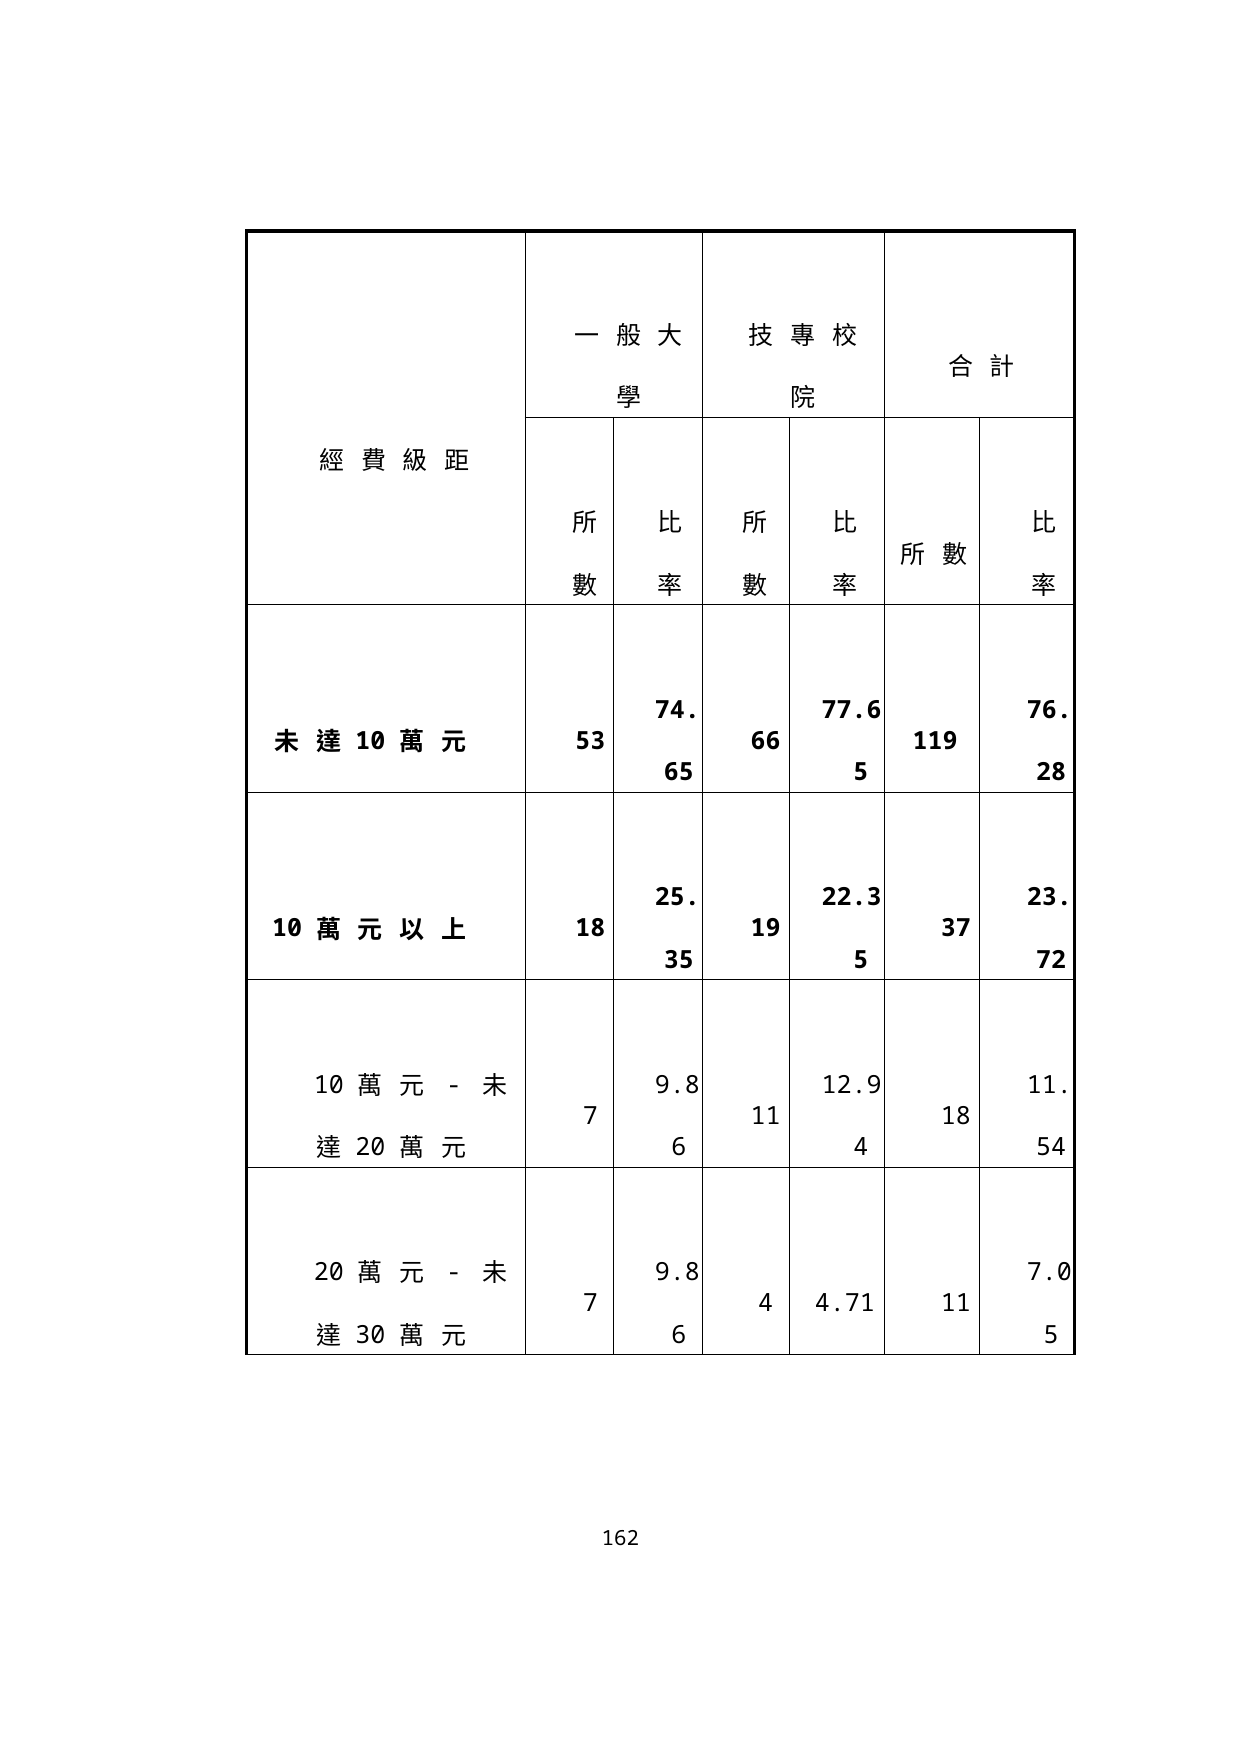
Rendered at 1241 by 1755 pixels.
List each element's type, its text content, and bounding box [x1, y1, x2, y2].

table_cell 11 [885, 1168, 979, 1354]
table_cell 所數 [526, 418, 613, 604]
table_cell 4 [703, 1168, 789, 1354]
table_cell 所數 [885, 418, 979, 604]
table_cell 76.28 [980, 605, 1073, 792]
table_cell 18 [885, 980, 979, 1167]
table_cell 7 [526, 980, 613, 1167]
table_header 技專校院 [703, 233, 884, 417]
table_cell 7.05 [980, 1168, 1073, 1354]
table_cell 18 [526, 793, 613, 979]
table_cell 9.86 [614, 980, 702, 1167]
table_header 合計 [885, 233, 1073, 417]
table_cell 比率 [614, 418, 702, 604]
table_cell 37 [885, 793, 979, 979]
table_cell 53 [526, 605, 613, 792]
table_cell 66 [703, 605, 789, 792]
table_cell 19 [703, 793, 789, 979]
table_cell 11 [703, 980, 789, 1167]
table_header 一般大學 [526, 233, 702, 417]
table_cell 23.72 [980, 793, 1073, 979]
table_cell 比率 [790, 418, 884, 604]
table_cell 74.65 [614, 605, 702, 792]
table_cell 所數 [703, 418, 789, 604]
table_cell 比率 [980, 418, 1073, 604]
table_cell 9.86 [614, 1168, 702, 1354]
table_cell 7 [526, 1168, 613, 1354]
table_cell 12.94 [790, 980, 884, 1167]
table_cell 11.54 [980, 980, 1073, 1167]
table_cell 10萬元以上 [248, 793, 525, 979]
table_cell 10萬元-未達20萬元 [248, 980, 525, 1167]
table_cell 22.35 [790, 793, 884, 979]
table_cell 20萬元-未達30萬元 [248, 1168, 525, 1354]
table_header 經費級距 [248, 233, 525, 604]
table_cell 未達10萬元 [248, 605, 525, 792]
table_cell 4.71 [790, 1168, 884, 1354]
table_cell 119 [885, 605, 979, 792]
table_cell 25.35 [614, 793, 702, 979]
table_cell 77.65 [790, 605, 884, 792]
